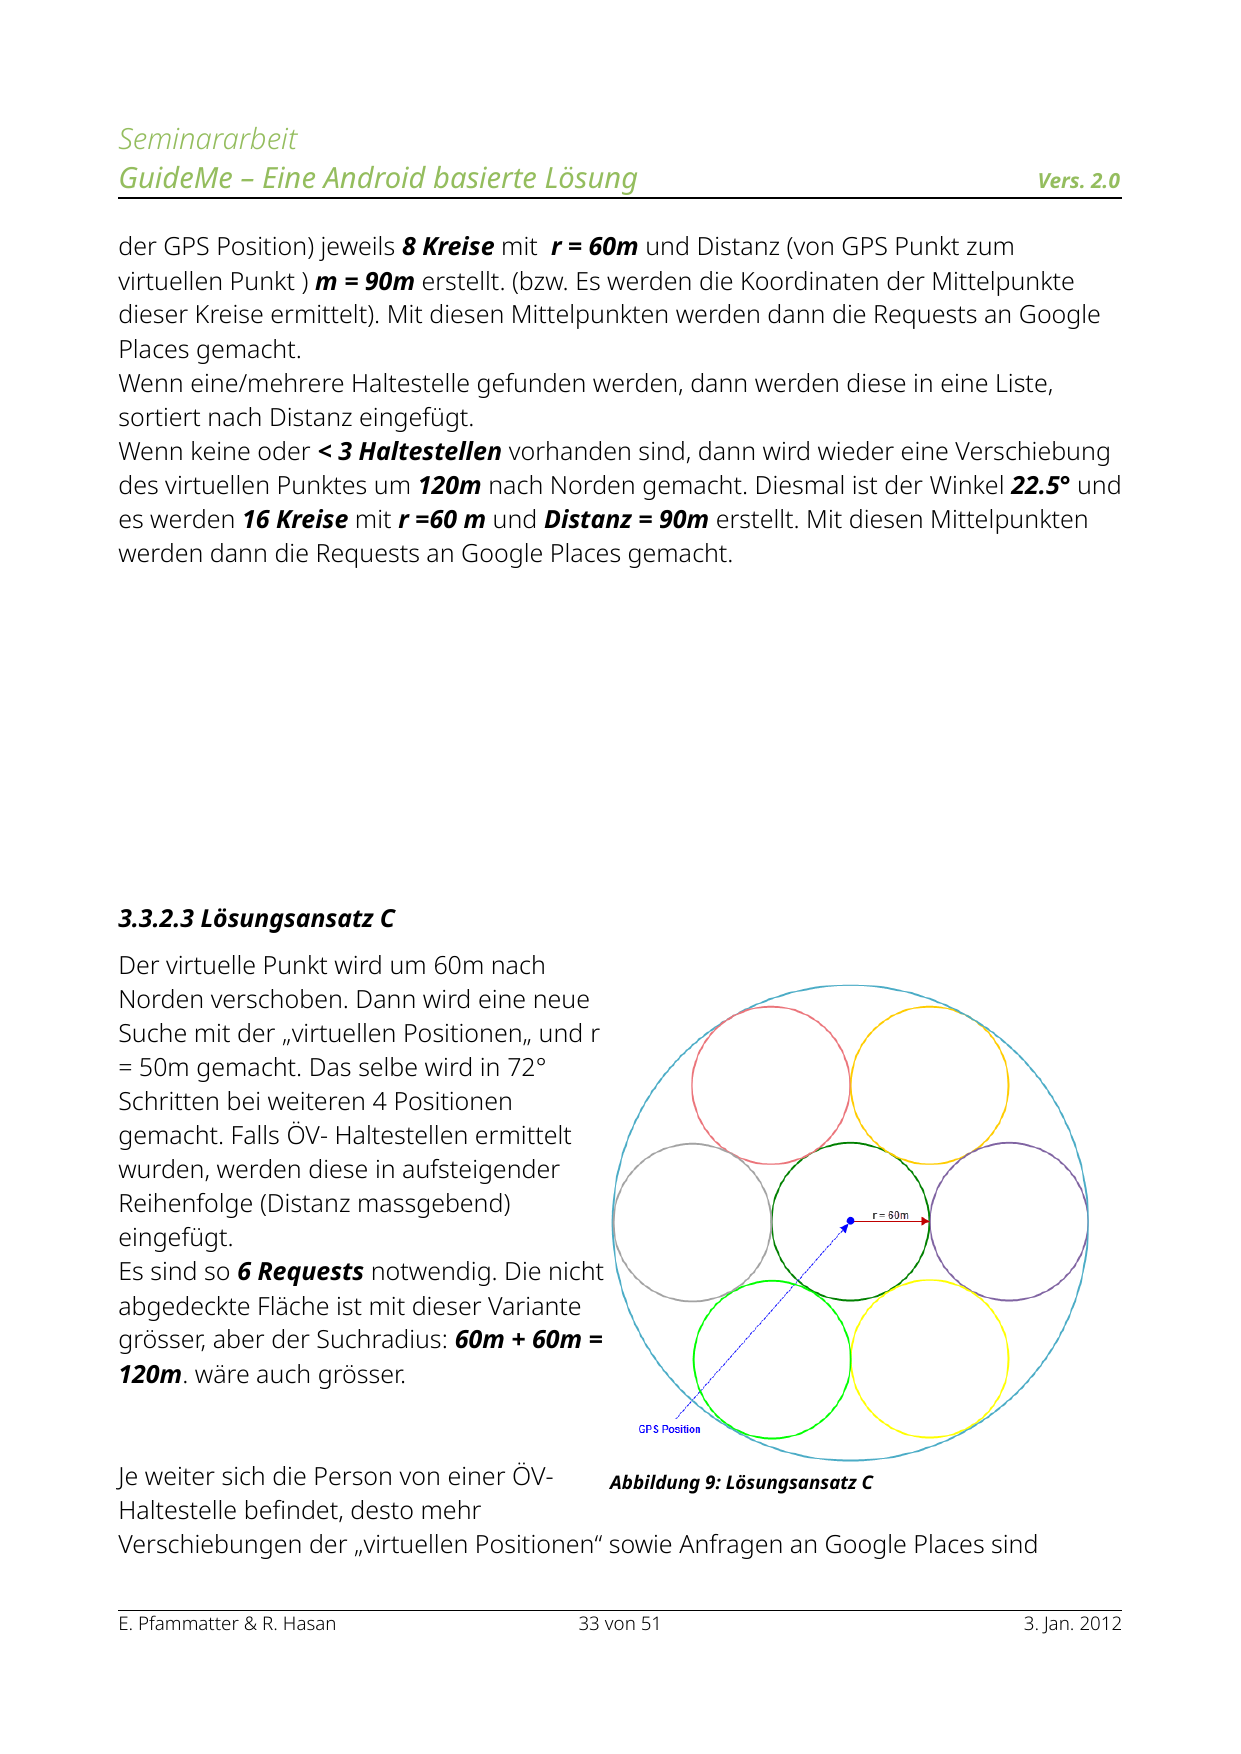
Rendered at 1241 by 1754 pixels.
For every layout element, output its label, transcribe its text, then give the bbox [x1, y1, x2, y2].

text der GPS Position) jeweils 8 Kreise mit r = 60m und Distanz (von GPS Punkt zum virtuellen Punkt ) m = 90m erstellt. (bzw. Es werden die Koordinaten der Mittelpunkte dieser Kreise ermittelt). Mit diesen Mittelpunkten werden dann die Requests an Google Places gemacht. [118, 229, 1122, 365]
text Abbildung 9: Lösungsansatz C [610, 1470, 1093, 1495]
text [1093, 1254, 1122, 1390]
picture [610, 981, 1093, 1470]
subtitle 3.3.2.3 Lösungsansatz C [118, 901, 1122, 935]
text Je weiter sich die Person von einer ÖV- Haltestelle befindet, desto mehr Verschiebungen der „virtuellen Positionen“ sowie Anfragen an Google Places sind [118, 1458, 1122, 1561]
text Der virtuelle Punkt wird um 60m nach Norden verschoben. Dann wird eine neue Suche mit der „virtuellen Positionen„ und r = 50m gemacht. Das selbe wird in 72° Schritten bei weiteren 4 Positionen gemacht. Falls ÖV- Haltestellen ermittelt wurden, werden diese in aufsteigender Reihenfolge (Distanz massgebend) eingefügt. [118, 947, 1122, 1254]
text Es sind so 6 Requests notwendig. Die nicht abgedeckte Fläche ist mit dieser Variante grösser, aber der Suchradius: 60m + 60m = 120m. wäre auch grösser. [118, 1254, 610, 1390]
text Wenn eine/mehrere Haltestelle gefunden werden, dann werden diese in eine Liste, sortiert nach Distanz eingefügt. [118, 365, 1122, 433]
text Wenn keine oder < 3 Haltestellen vorhanden sind, dann wird wieder eine Verschiebung des virtuellen Punktes um 120m nach Norden gemacht. Diesmal ist der Winkel 22.5° und es werden 16 Kreise mit r =60 m und Distanz = 90m erstellt. Mit diesen Mittelpunkten werden dann die Requests an Google Places gemacht. [118, 433, 1122, 570]
